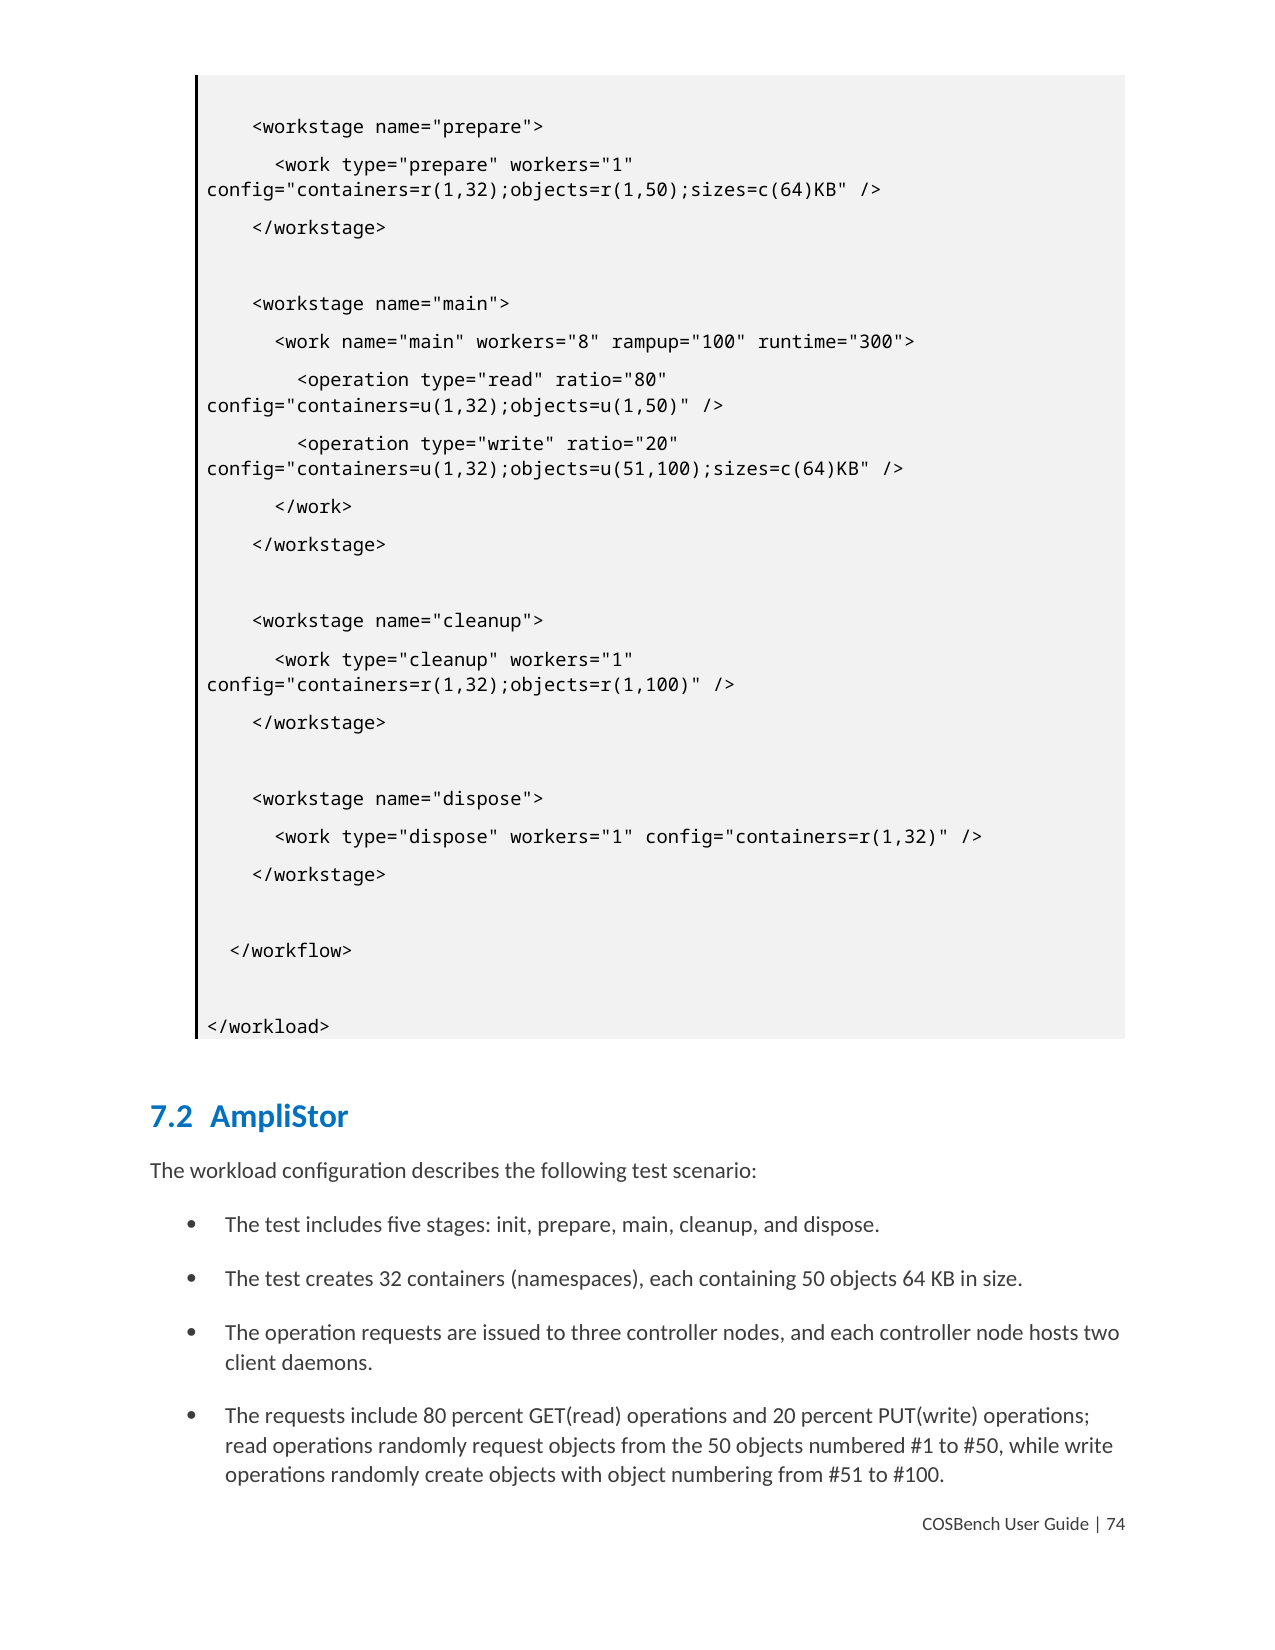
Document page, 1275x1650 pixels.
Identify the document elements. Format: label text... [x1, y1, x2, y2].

subtitle AmpliStor [150, 1095, 1125, 1136]
text <work type="cleanup" workers="1" config="containers=r(1,32);objects=r(1,100)" /> [198, 646, 1125, 697]
text </workstage> [198, 861, 1125, 887]
text <operation type="read" ratio="80" config="containers=u(1,32);objects=u(1,50)" /> [198, 367, 1125, 418]
text </workload> [198, 1013, 1125, 1039]
list The test creates 32 containers (namespaces), each containing 50 objects 64 KB in size. [187, 1264, 1125, 1292]
list The requests include 80 percent GET(read) operations and 20 percent PUT(write) operations; read operations randomly request objects from the 50 objects numbered #1 to #50, while write operations randomly create objects with object numbering from #51 to #100. [187, 1402, 1125, 1488]
text <workstage name="main"> [198, 291, 1125, 316]
text <workstage name="dispose"> [198, 785, 1125, 811]
text <workstage name="cleanup"> [198, 608, 1125, 633]
text <operation type="write" ratio="20" config="containers=u(1,32);objects=u(51,100);sizes=c(64)KB" /> [198, 430, 1125, 481]
text </workflow> [198, 937, 1125, 963]
text <workstage name="prepare"> [198, 113, 1125, 138]
text <work name="main" workers="8" rampup="100" runtime="300"> [198, 329, 1125, 354]
text </work> [198, 494, 1125, 519]
text <work type="prepare" workers="1" config="containers=r(1,32);objects=r(1,50);sizes=c(64)KB" /> [198, 151, 1125, 202]
text </workstage> [198, 214, 1125, 240]
list The test includes five stages: init, prepare, main, cleanup, and dispose. [187, 1210, 1125, 1238]
text The workload configuration describes the following test scenario: [150, 1156, 1125, 1184]
text </workstage> [198, 532, 1125, 557]
text <work type="dispose" workers="1" config="containers=r(1,32)" /> [198, 823, 1125, 849]
text </workstage> [198, 709, 1125, 735]
list The operation requests are issued to three controller nodes, and each controller node hosts two client daemons. [187, 1318, 1125, 1376]
